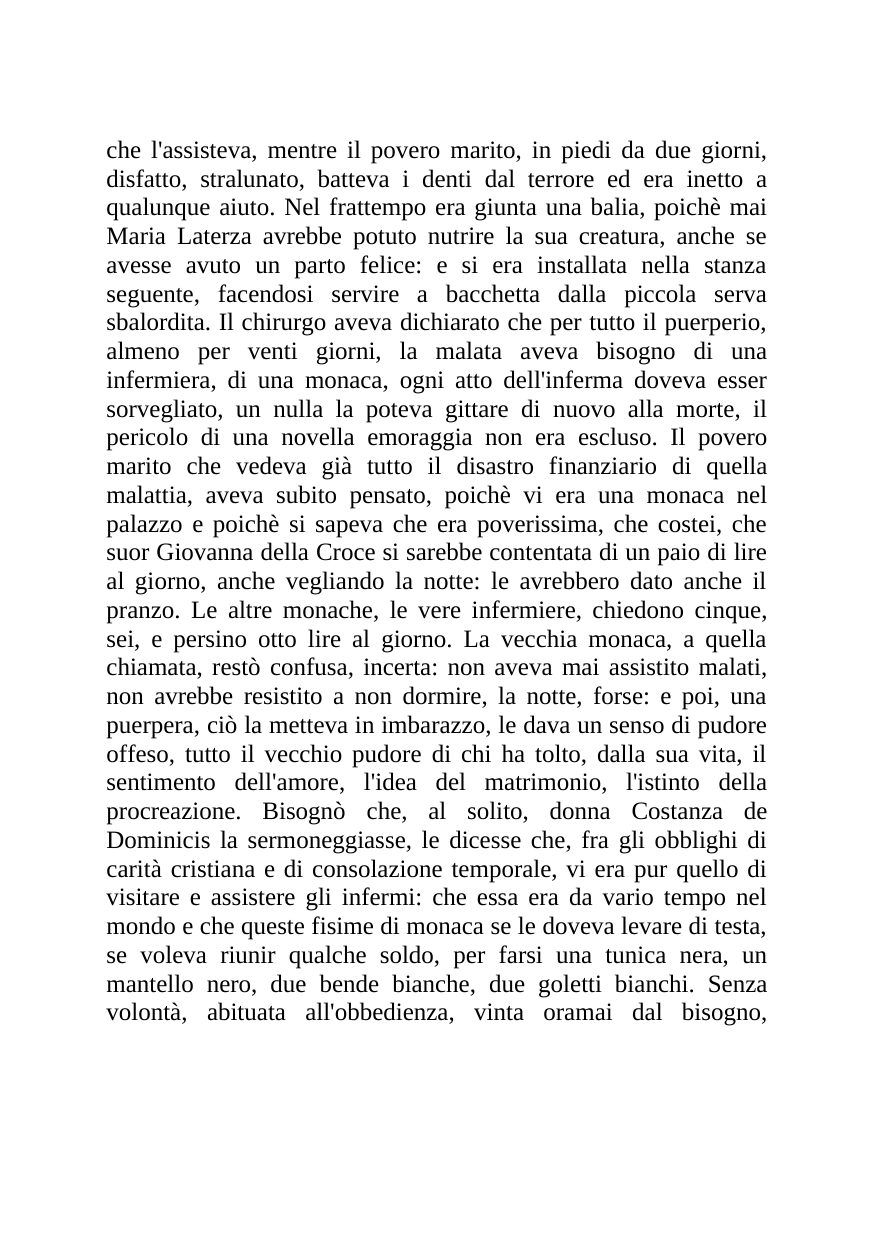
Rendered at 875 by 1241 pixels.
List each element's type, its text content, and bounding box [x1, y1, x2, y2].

text che l'assisteva, mentre il povero marito, in piedi da due giorni, disfatto, stralunato, batteva i denti dal terrore ed era inetto a qualunque aiuto. Nel frattempo era giunta una balia, poichè mai Maria Laterza avrebbe potuto nutrire la sua creatura, anche se avesse avuto un parto felice: e si era installata nella stanza seguente, facendosi servire a bacchetta dalla piccola serva sbalordita. Il chirurgo aveva dichiarato che per tutto il puerperio, almeno per venti giorni, la malata aveva bisogno di una infermiera, di una monaca, ogni atto dell'inferma doveva esser sorvegliato, un nulla la poteva gittare di nuovo alla morte, il pericolo di una novella emoraggia non era escluso. Il povero marito che vedeva già tutto il disastro finanziario di quella malattia, aveva subito pensato, poichè vi era una monaca nel palazzo e poichè si sapeva che era poverissima, che costei, che suor Giovanna della Croce si sarebbe contentata di un paio di lire al giorno, anche vegliando la notte: le avrebbero dato anche il pranzo. Le altre monache, le vere infermiere, chiedono cinque, sei, e persino otto lire al giorno. La vecchia monaca, a quella chiamata, restò confusa, incerta: non aveva mai assistito malati, non avrebbe resistito a non dormire, la notte, forse: e poi, una puerpera, ciò la metteva in imbarazzo, le dava un senso di pudore offeso, tutto il vecchio pudore di chi ha tolto, dalla sua vita, il sentimento dell'amore, l'idea del matrimonio, l'istinto della procreazione. Bisognò che, al solito, donna Costanza de Dominicis la sermoneggiasse, le dicesse che, fra gli obblighi di carità cristiana e di consolazione temporale, vi era pur quello di visitare e assistere gli infermi: che essa era da vario tempo nel mondo e che queste fisime di monaca se le doveva levare di testa, se voleva riunir qualche soldo, per farsi una tunica nera, un mantello nero, due bende bianche, due goletti bianchi. Senza volontà, abituata all'obbedienza, vinta oramai dal bisogno, [106, 135, 768, 1026]
